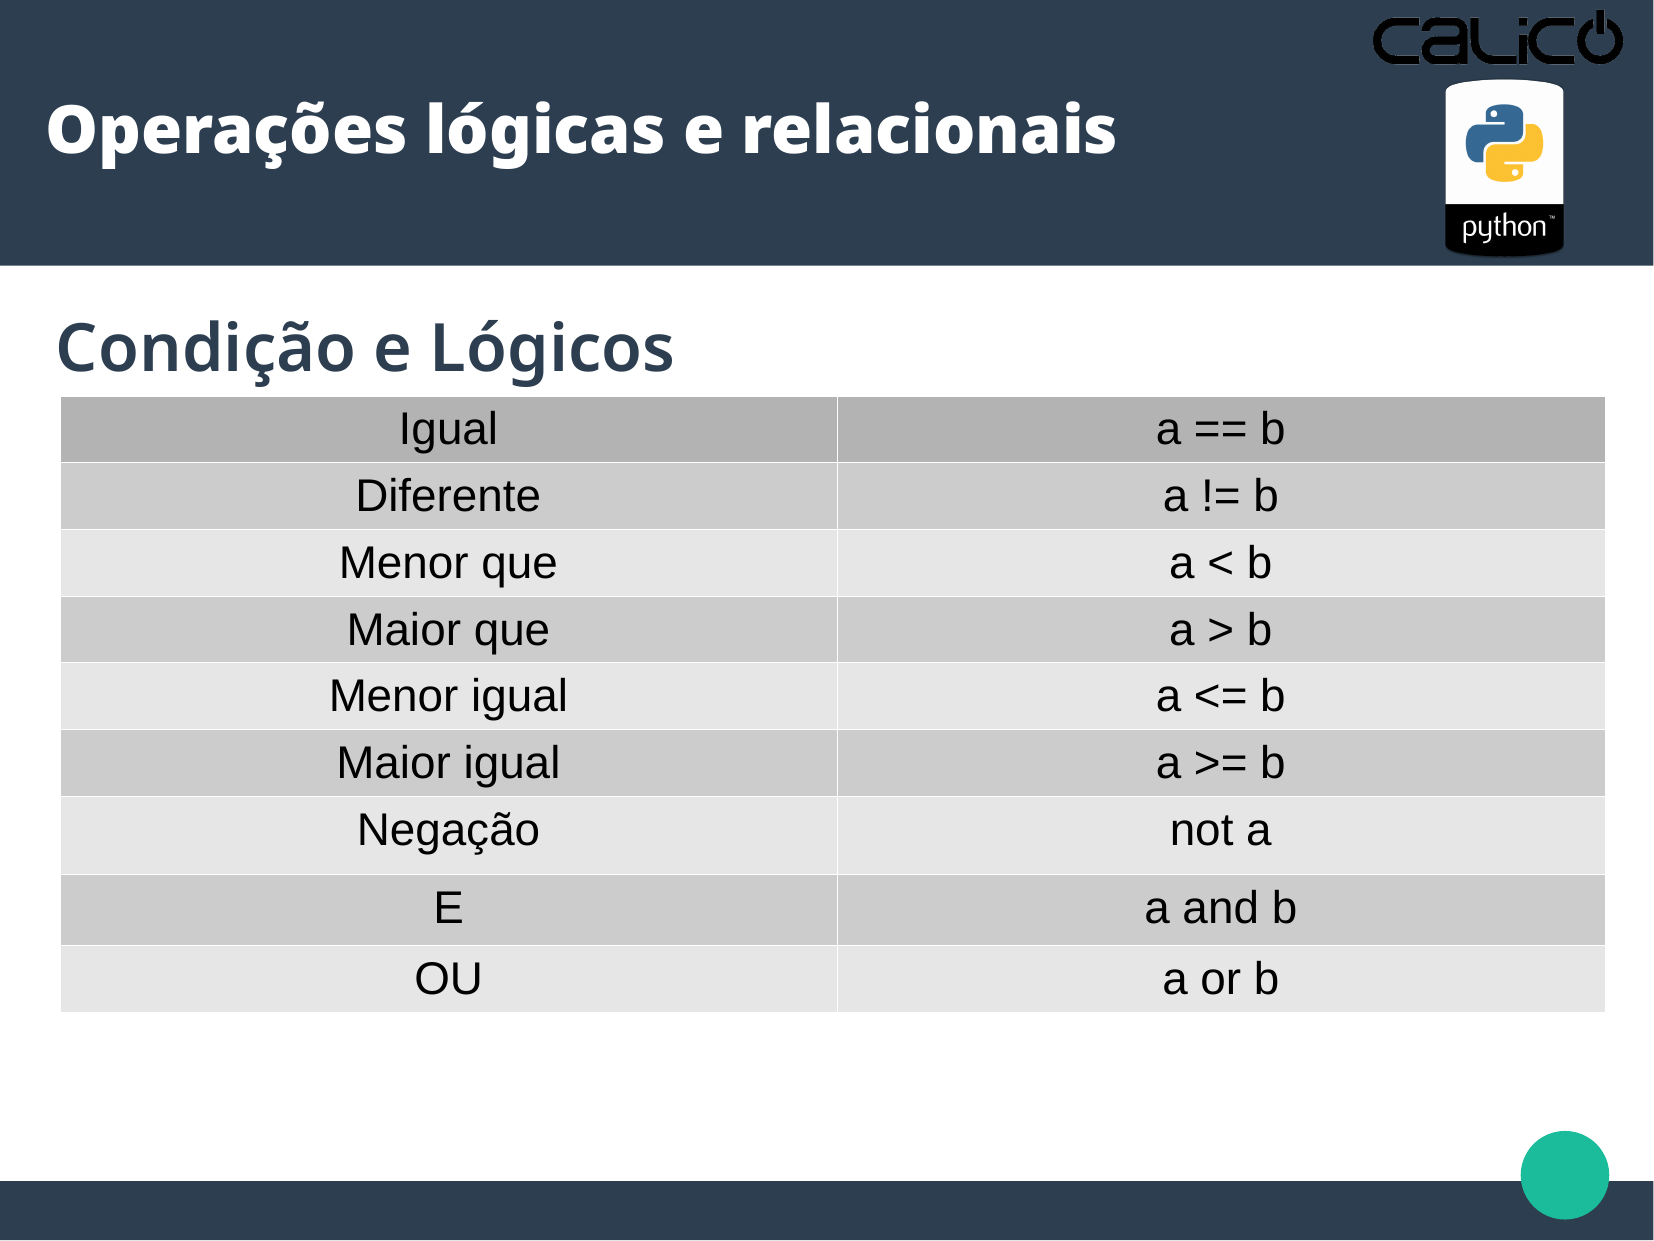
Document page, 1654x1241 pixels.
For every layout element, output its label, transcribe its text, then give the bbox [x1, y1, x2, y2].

table_cell Menor que [61, 530, 837, 596]
table_cell a != b [838, 463, 1605, 529]
table_cell a < b [838, 530, 1605, 596]
table_cell E [61, 875, 837, 945]
table_cell not a [838, 797, 1605, 874]
table_cell Diferente [61, 463, 837, 529]
table_cell Negação [61, 797, 837, 874]
table_header a == b [838, 397, 1605, 462]
table_cell Maior igual [61, 730, 837, 796]
title Operações lógicas e relacionais [45, 49, 1381, 207]
picture [1364, 0, 1635, 259]
table_cell a and b [838, 875, 1605, 945]
table_header Igual [61, 397, 837, 462]
table_cell a >= b [838, 730, 1605, 796]
table_cell OU [61, 946, 837, 1012]
table_cell Menor igual [61, 663, 837, 729]
table_cell a <= b [838, 663, 1605, 729]
table_cell Maior que [61, 597, 837, 662]
table_cell a > b [838, 597, 1605, 662]
list Condição e Lógicos [0, 300, 1654, 841]
table_cell a or b [838, 946, 1605, 1012]
